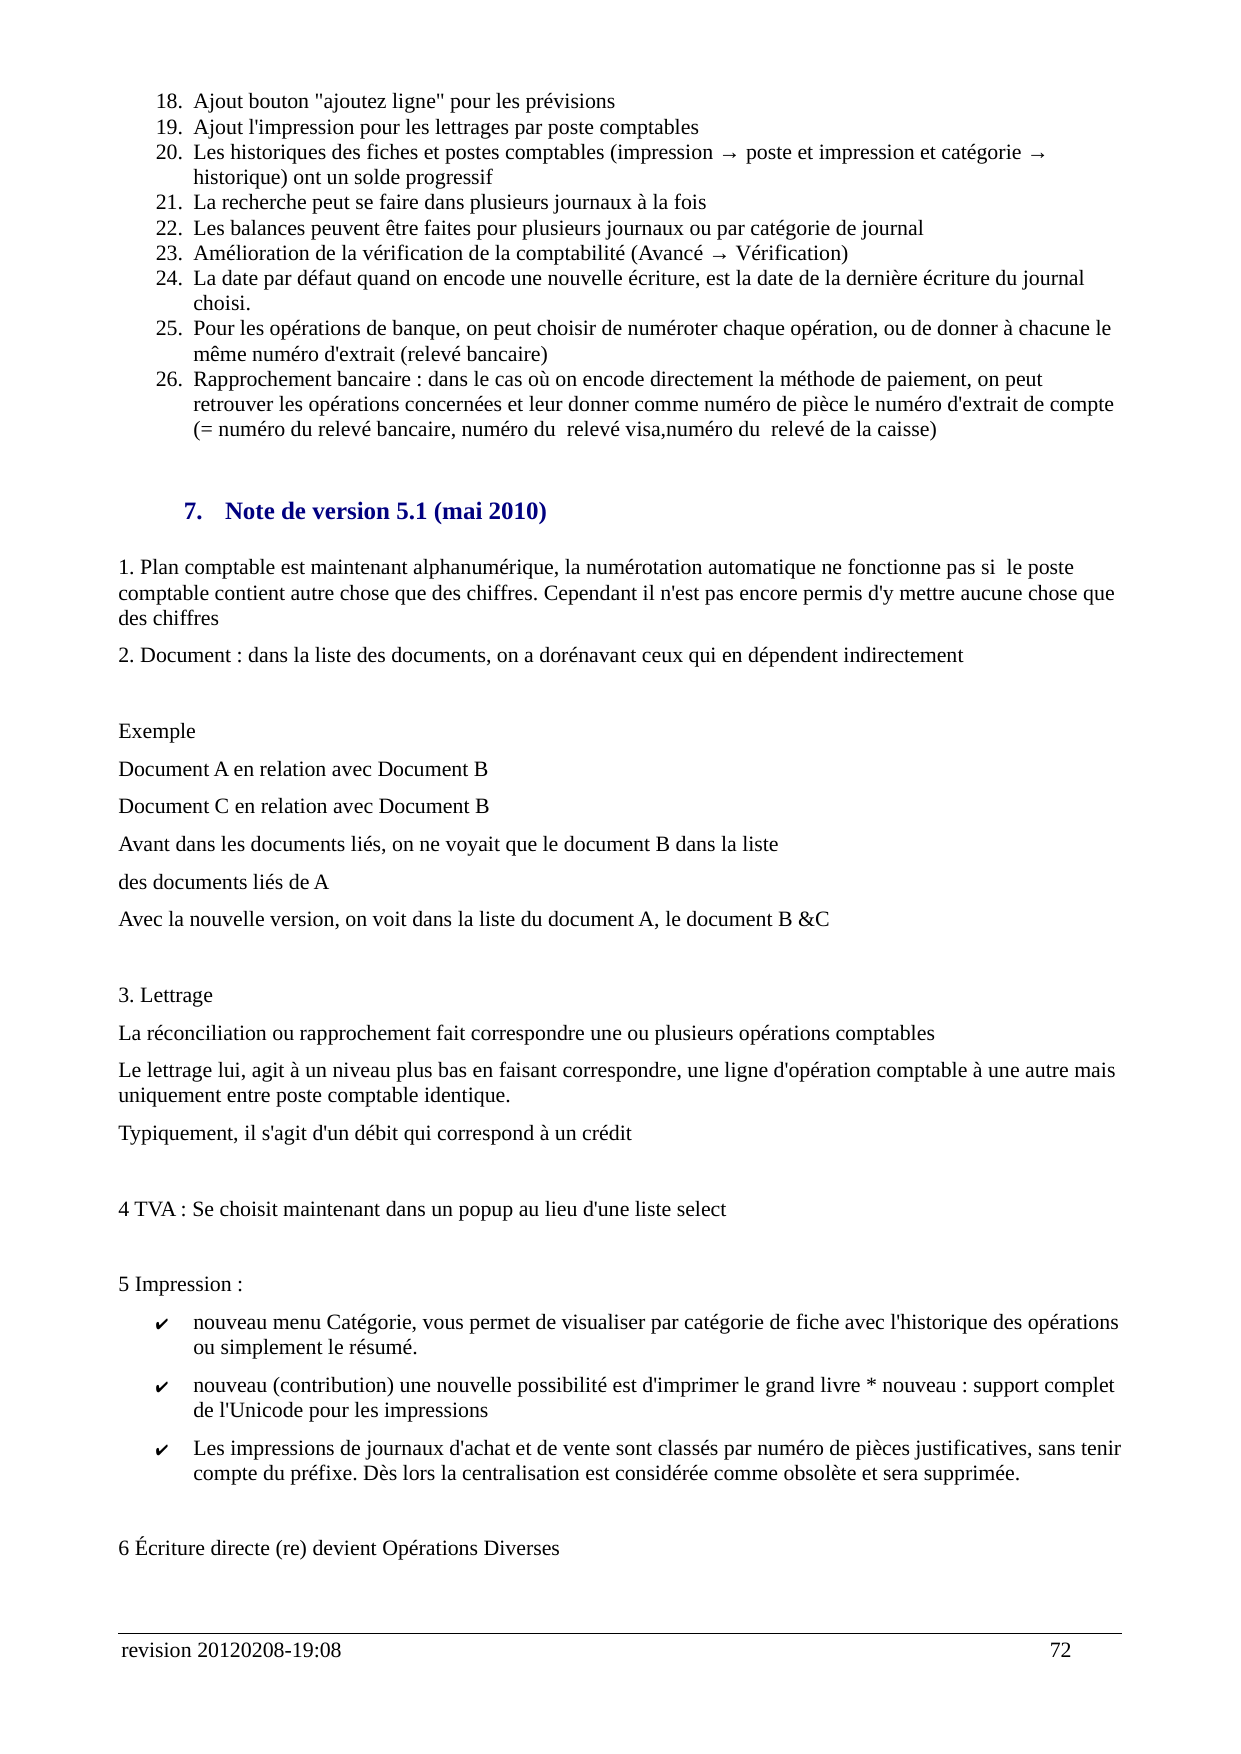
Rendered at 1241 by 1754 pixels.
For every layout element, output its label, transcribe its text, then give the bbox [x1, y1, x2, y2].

list nouveau (contribution) une nouvelle possibilité est d'imprimer le grand livre * nouveau : support complet de l'Unicode pour les impressions [156, 1372, 1122, 1422]
list Ajout bouton "ajoutez ligne" pour les prévisions [156, 88, 1122, 114]
subtitle Note de version 5.1 (mai 2010) [177, 496, 1122, 525]
text Typiquement, il s'agit d'un débit qui correspond à un crédit [118, 1120, 1122, 1145]
list Amélioration de la vérification de la comptabilité (Avancé → Vérification) [156, 240, 1122, 265]
text 1. Plan comptable est maintenant alphanumérique, la numérotation automatique ne fonctionne pas si le poste comptable contient autre chose que des chiffres. Cependant il n'est pas encore permis d'y mettre aucune chose que des chiffres [118, 554, 1122, 630]
text Avant dans les documents liés, on ne voyait que le document B dans la liste [118, 831, 1122, 856]
list Les historiques des fiches et postes comptables (impression → poste et impression et catégorie → historique) ont un solde progressif [156, 139, 1122, 189]
text La réconciliation ou rapprochement fait correspondre une ou plusieurs opérations comptables [118, 1019, 1122, 1045]
list Les impressions de journaux d'achat et de vente sont classés par numéro de pièces justificatives, sans tenir compte du préfixe. Dès lors la centralisation est considérée comme obsolète et sera supprimée. [156, 1434, 1122, 1485]
text 6 Écriture directe (re) devient Opérations Diverses [118, 1535, 1122, 1560]
text Exemple [118, 718, 1122, 743]
list La recherche peut se faire dans plusieurs journaux à la fois [156, 189, 1122, 214]
list Ajout l'impression pour les lettrages par poste comptables [156, 114, 1122, 139]
text Le lettrage lui, agit à un niveau plus bas en faisant correspondre, une ligne d'opération comptable à une autre mais uniquement entre poste comptable identique. [118, 1057, 1122, 1108]
text 4 TVA : Se choisit maintenant dans un popup au lieu d'une liste select [118, 1196, 1122, 1221]
text 5 Impression : [118, 1271, 1122, 1296]
list nouveau menu Catégorie, vous permet de visualiser par catégorie de fiche avec l'historique des opérations ou simplement le résumé. [156, 1309, 1122, 1359]
text Document A en relation avec Document B [118, 756, 1122, 781]
text Avec la nouvelle version, on voit dans la liste du document A, le document B &C [118, 906, 1122, 932]
text des documents liés de A [118, 869, 1122, 894]
list Rapprochement bancaire : dans le cas où on encode directement la méthode de paiement, on peut retrouver les opérations concernées et leur donner comme numéro de pièce le numéro d'extrait de compte (= numéro du relevé bancaire, numéro du relevé visa,numéro du relevé de la caisse) [156, 366, 1122, 441]
text Document C en relation avec Document B [118, 793, 1122, 818]
list Les balances peuvent être faites pour plusieurs journaux ou par catégorie de journal [156, 214, 1122, 240]
text 2. Document : dans la liste des documents, on a dorénavant ceux qui en dépendent indirectement [118, 642, 1122, 668]
text 3. Lettrage [118, 982, 1122, 1007]
list Pour les opérations de banque, on peut choisir de numéroter chaque opération, ou de donner à chacune le même numéro d'extrait (relevé bancaire) [156, 315, 1122, 366]
list La date par défaut quand on encode une nouvelle écriture, est la date de la dernière écriture du journal choisi. [156, 265, 1122, 315]
